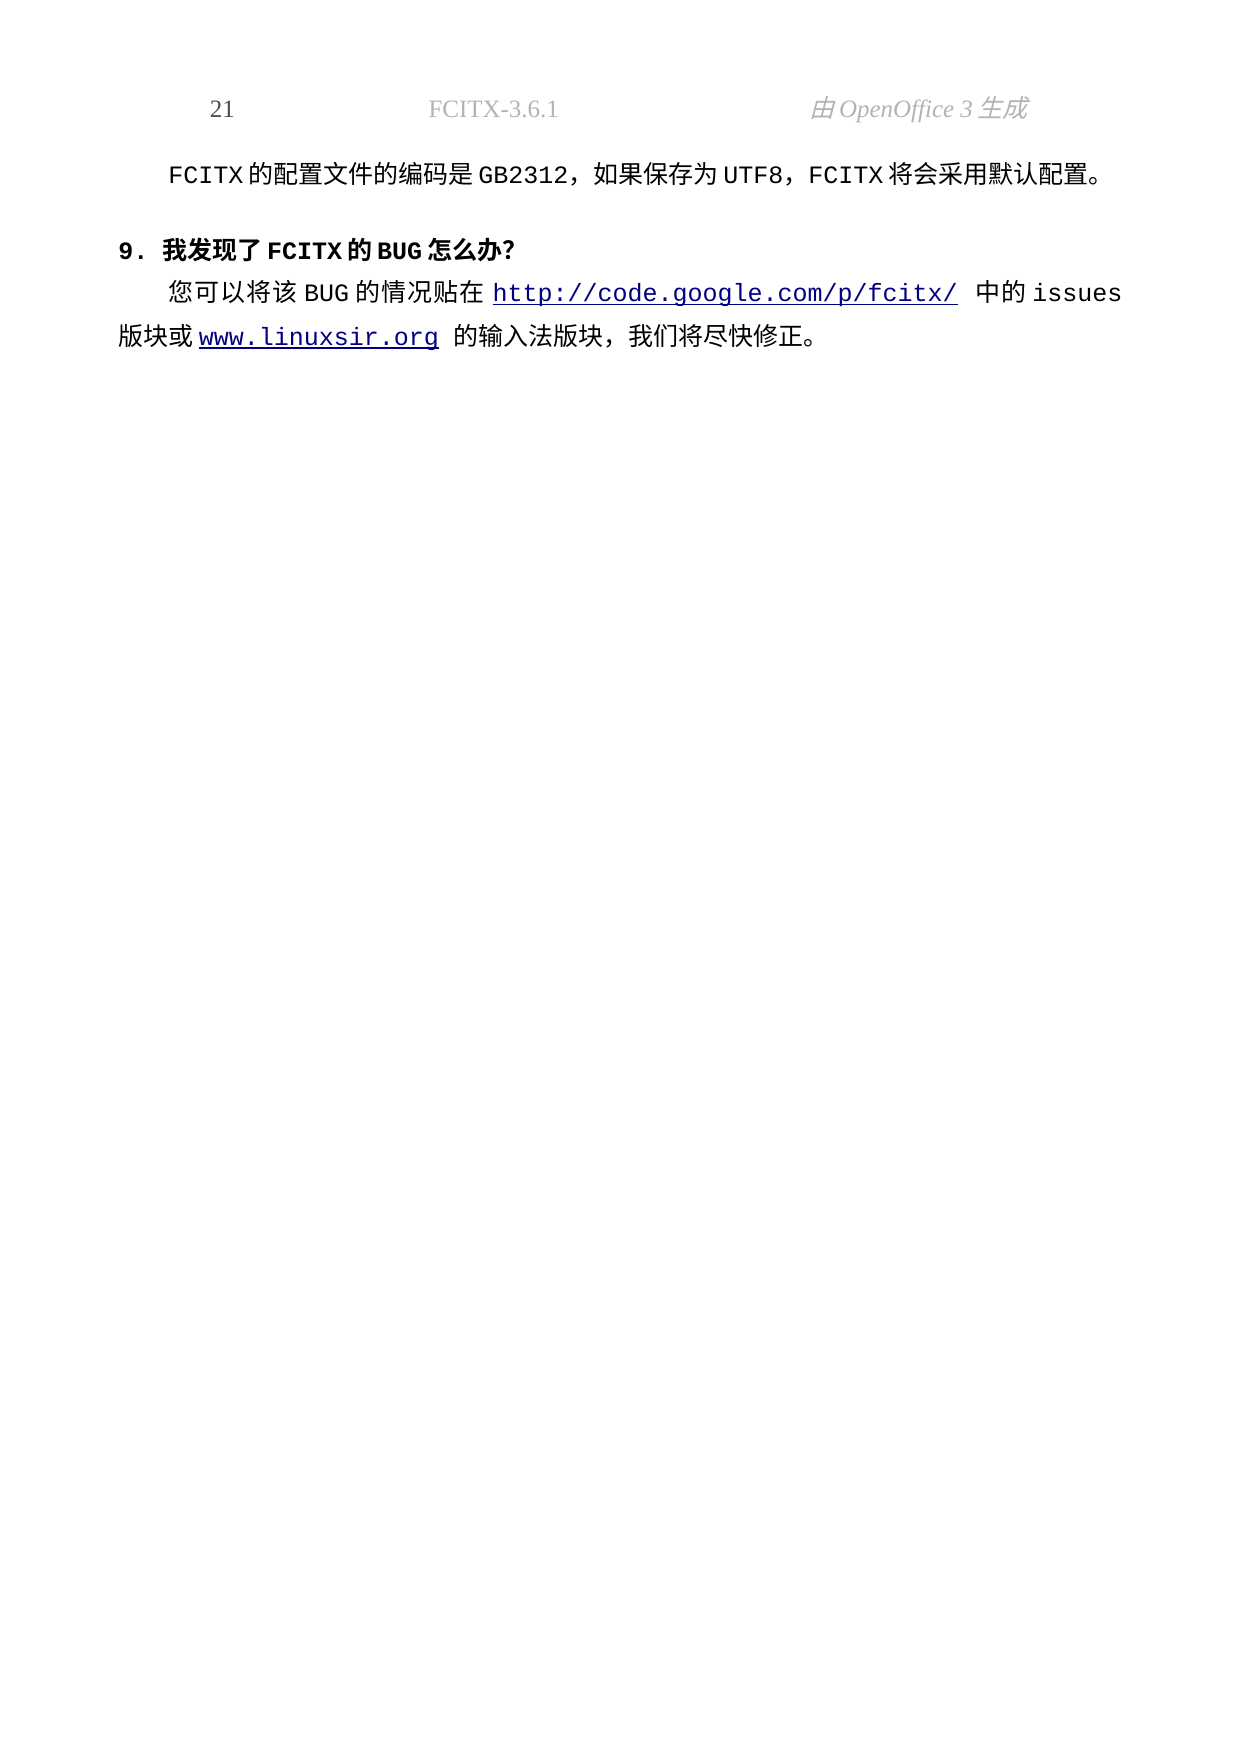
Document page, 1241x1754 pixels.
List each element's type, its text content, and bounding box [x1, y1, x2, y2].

text 您可以将该BUG的情况贴在 http://code.google.com/p/fcitx/ 中的issues版块或 www.linuxsir.org 的输入法版块，我们将尽快修正。 [118, 272, 1122, 352]
text FCITX的配置文件的编码是GB2312，如果保存为UTF8，FCITX将会采用默认配置。 [118, 154, 1122, 191]
list 我发现了FCITX的BUG怎么办？ [118, 230, 1122, 267]
